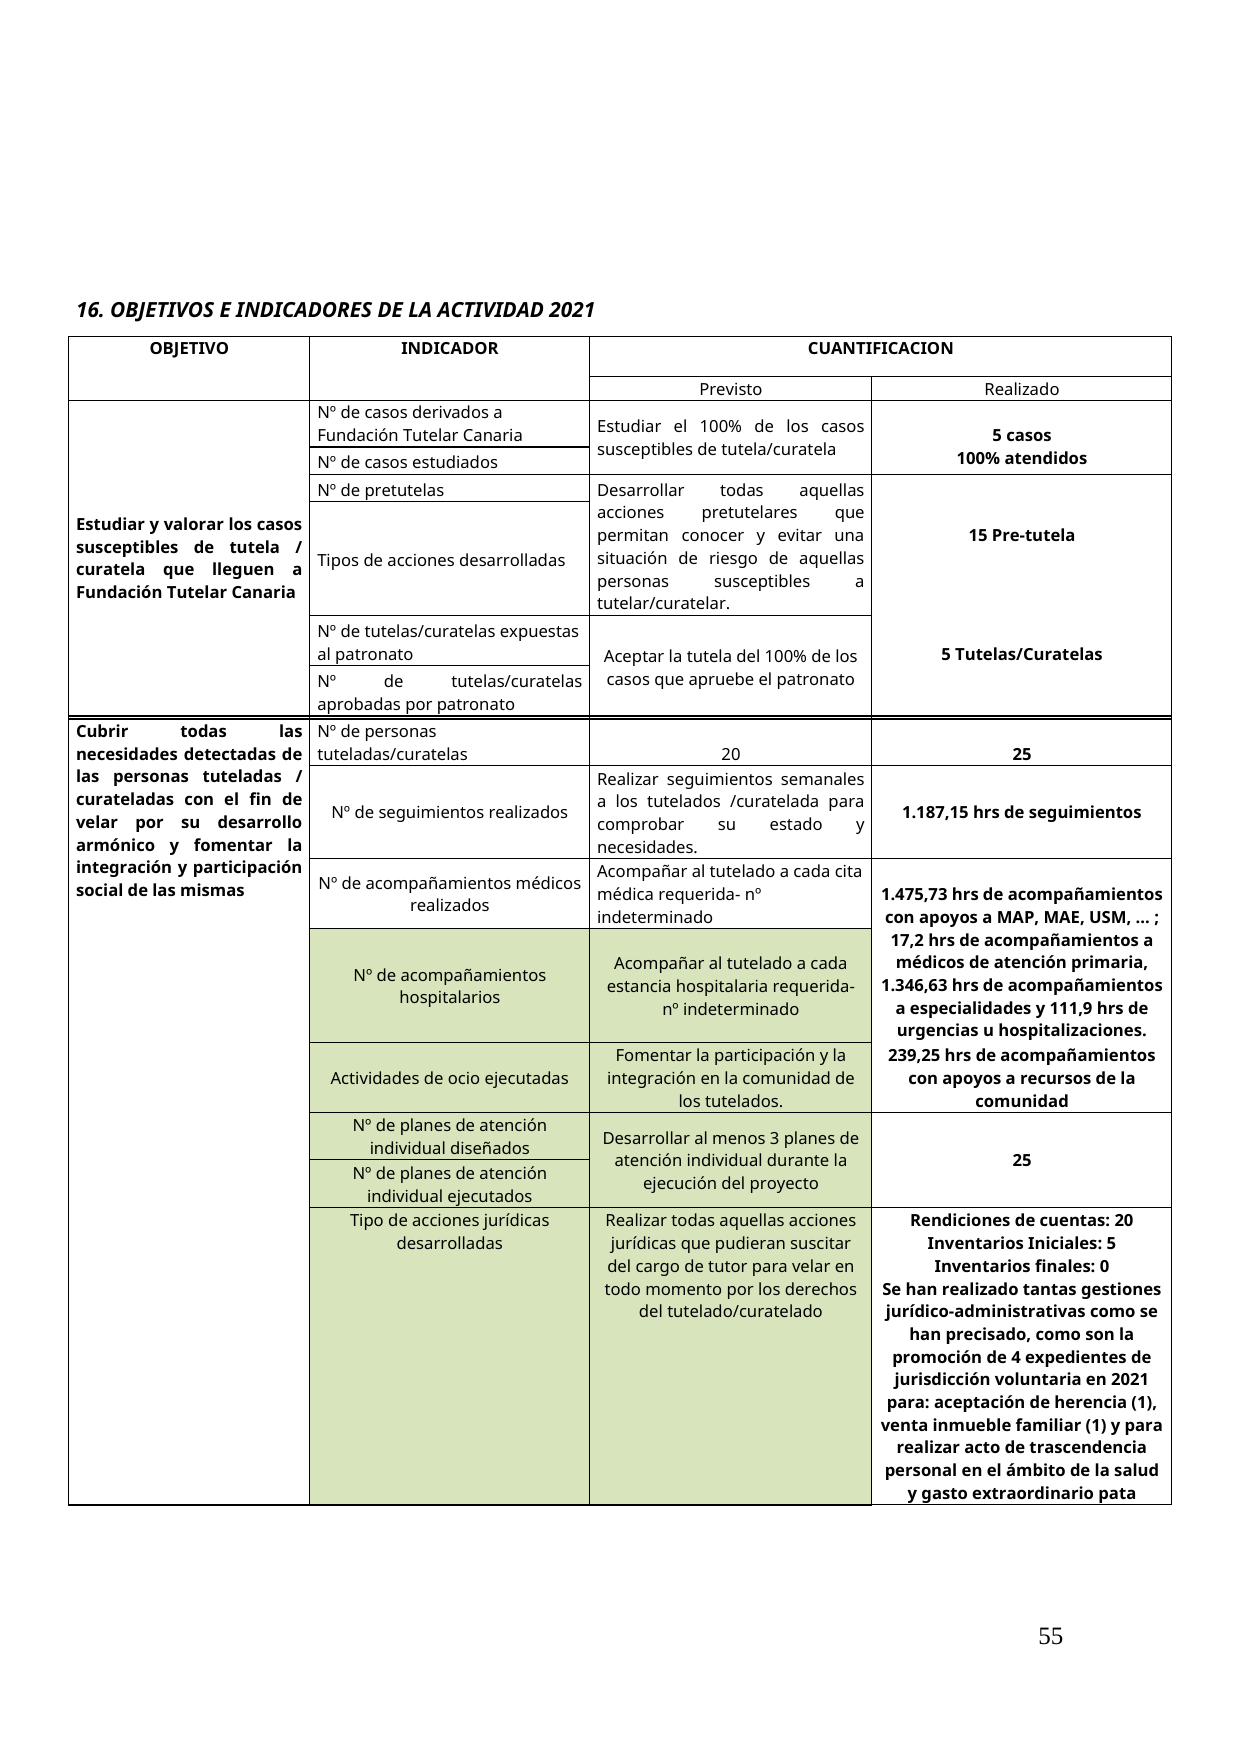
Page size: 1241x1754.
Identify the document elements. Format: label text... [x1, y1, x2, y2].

table_cell 1.187,15 hrs de seguimientos [872, 766, 1171, 858]
table_cell 20 [590, 720, 871, 765]
table_cell Cubrir todas las necesidades detectadas de las personas tuteladas / curateladas con el fin de velar por su desarrollo armónico y fomentar la integración y participación social de las mismas [69, 720, 309, 1504]
table_cell Estudiar y valorar los casos susceptibles de tutela / curatela que lleguen a Fundación Tutelar Canaria [69, 401, 309, 715]
table_cell 5 Tutelas/Curatelas [872, 615, 1171, 715]
table_cell Realizado [872, 377, 1171, 400]
table_cell Nº de tutelas/curatelas aprobadas por patronato [310, 666, 589, 715]
table_cell Estudiar el 100% de los casos susceptibles de tutela/curatela [590, 401, 871, 474]
table_cell Acompañar al tutelado a cada estancia hospitalaria requerida- nº indeterminado [590, 929, 871, 1042]
table_cell Desarrollar al menos 3 planes de atención individual durante la ejecución del proyecto [590, 1113, 871, 1207]
table_cell 1.475,73 hrs de acompañamientos con apoyos a MAP, MAE, USM, … ; 17,2 hrs de acompañamientos a médicos de atención primaria, 1.346,63 hrs de acompañamientos a especialidades y 111,9 hrs de urgencias u hospitalizaciones. [872, 859, 1171, 1042]
table_cell Nº de planes de atención individual diseñados [310, 1113, 589, 1159]
table_cell Nº de personas tuteladas/curatelas [310, 720, 589, 765]
table_cell 25 [872, 1113, 1171, 1207]
table_cell 239,25 hrs de acompañamientos con apoyos a recursos de la comunidad [872, 1042, 1171, 1112]
table_cell OBJETIVO [69, 337, 309, 400]
table_cell 25 [872, 720, 1171, 765]
table_cell CUANTIFICACION [590, 337, 1171, 376]
table_cell 15 Pre-tutela [872, 475, 1171, 615]
table_cell Nº de planes de atención individual ejecutados [310, 1160, 589, 1207]
table_cell Tipo de acciones jurídicas desarrolladas [310, 1208, 589, 1504]
table_cell Acompañar al tutelado a cada cita médica requerida- nº indeterminado [590, 859, 871, 928]
table_cell Aceptar la tutela del 100% de los casos que apruebe el patronato [590, 616, 871, 715]
table_header 16. OBJETIVOS E INDICADORES DE LA ACTIVIDAD 2021 [69, 295, 1172, 336]
table_cell Nº de tutelas/curatelas expuestas al patronato [310, 616, 589, 665]
table_cell Realizar seguimientos semanales a los tutelados /curatelada para comprobar su estado y necesidades. [590, 766, 871, 858]
table_cell Tipos de acciones desarrolladas [310, 502, 589, 615]
table_cell Nº de pretutelas [310, 475, 589, 501]
table_cell Rendiciones de cuentas: 20 Inventarios Iniciales: 5 Inventarios finales: 0 Se han realizado tantas gestiones jurídico-administrativas como se han precisado, como son la promoción de 4 expedientes de jurisdicción voluntaria en 2021 para: aceptación de herencia (1), venta inmueble familiar (1) y para realizar acto de trascendencia personal en el ámbito de la salud y gasto extraordinario pata [872, 1208, 1171, 1504]
table_cell 5 casos 100% atendidos [872, 401, 1171, 474]
table_cell Fomentar la participación y la integración en la comunidad de los tutelados. [590, 1043, 871, 1112]
table_cell Nº de acompañamientos médicos realizados [310, 859, 589, 928]
table_cell Nº de casos estudiados [310, 448, 589, 474]
table_cell Nº de acompañamientos hospitalarios [310, 929, 589, 1042]
table_cell Previsto [590, 377, 871, 400]
table_cell Desarrollar todas aquellas acciones pretutelares que permitan conocer y evitar una situación de riesgo de aquellas personas susceptibles a tutelar/curatelar. [590, 475, 871, 615]
table_cell Realizar todas aquellas acciones jurídicas que pudieran suscitar del cargo de tutor para velar en todo momento por los derechos del tutelado/curatelado [590, 1208, 871, 1504]
table_cell INDICADOR [310, 337, 589, 400]
table_cell Nº de seguimientos realizados [310, 766, 589, 858]
table_cell Nº de casos derivados a Fundación Tutelar Canaria [310, 401, 589, 446]
table_cell Actividades de ocio ejecutadas [310, 1043, 589, 1112]
